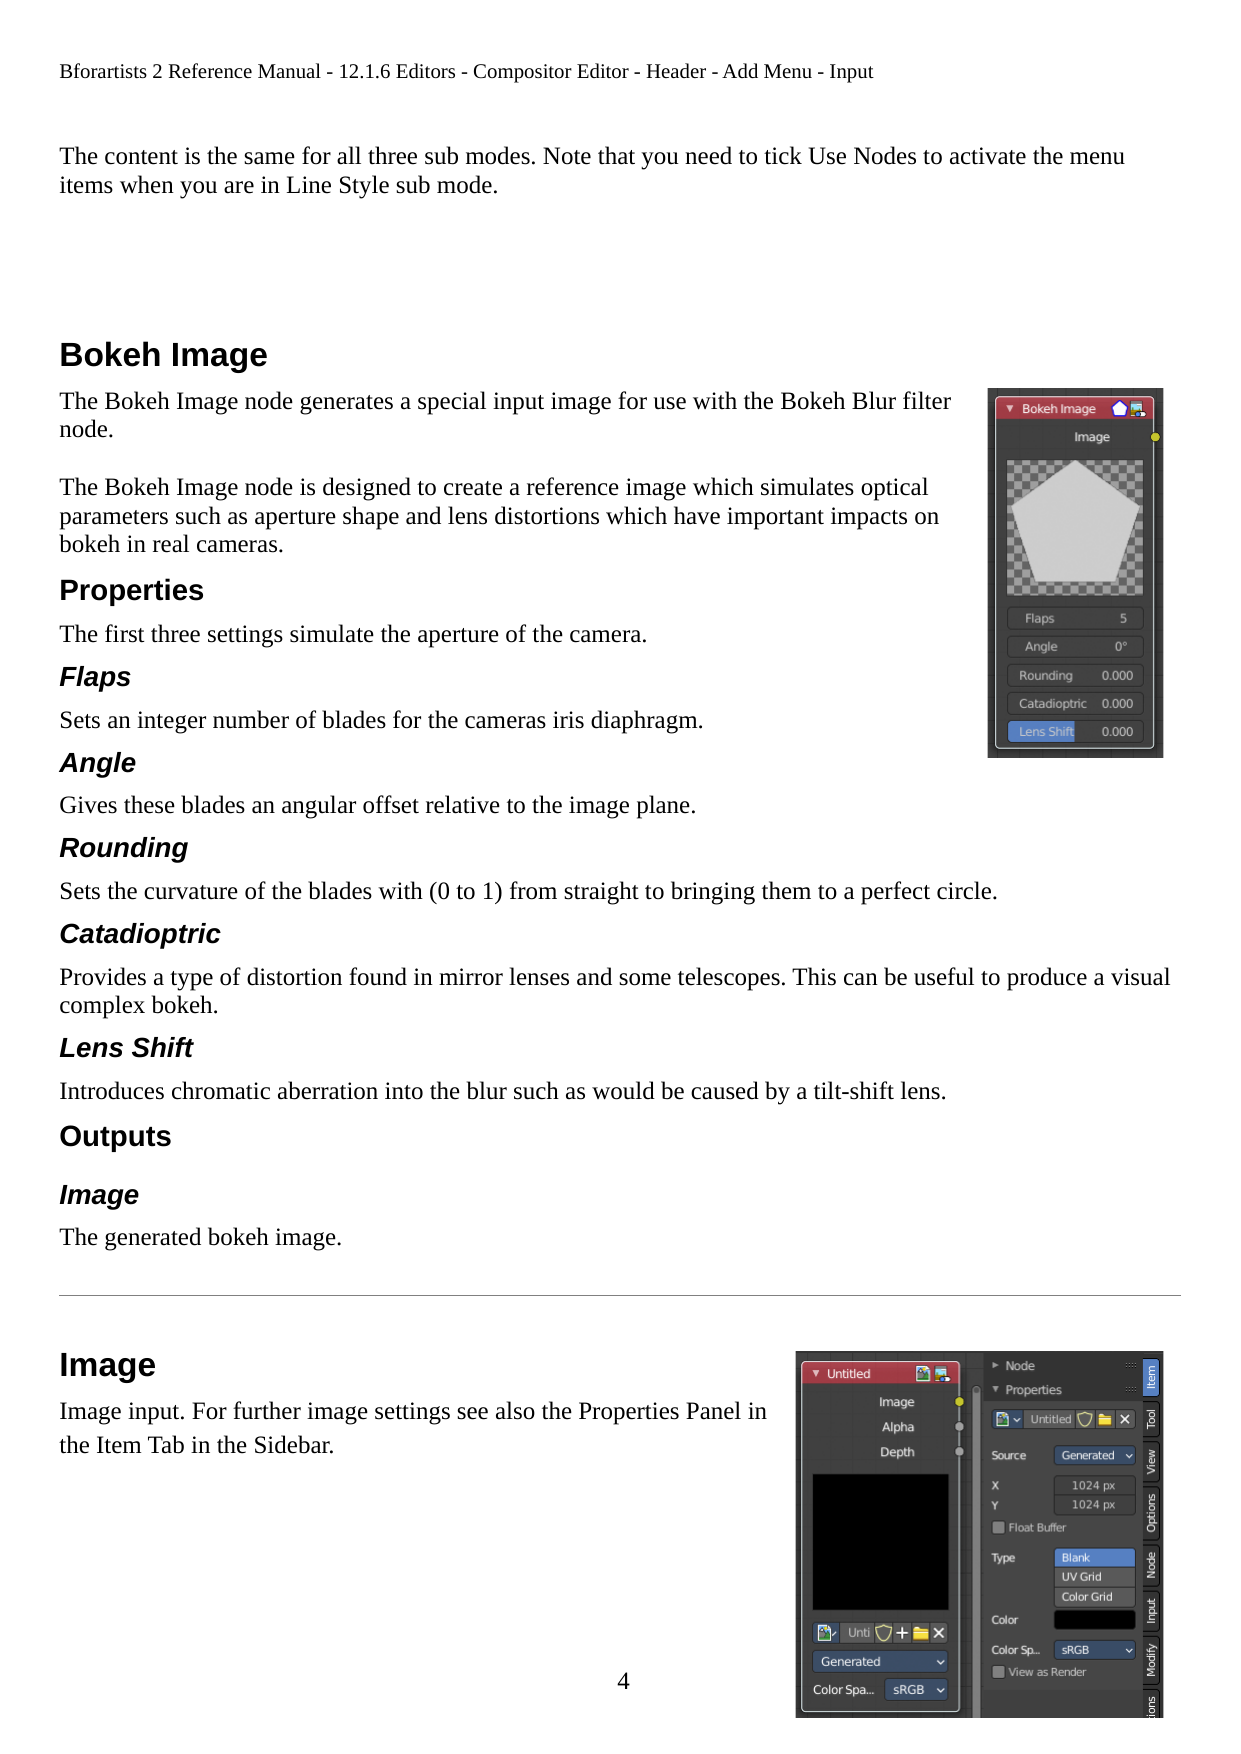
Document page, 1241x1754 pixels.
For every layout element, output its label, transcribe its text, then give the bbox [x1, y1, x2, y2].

subtitle Flaps [59, 660, 987, 692]
subtitle Rounding [59, 832, 1181, 863]
subtitle Image [59, 1345, 1181, 1384]
text Gives these blades an angular offset relative to the image plane. [59, 790, 1181, 819]
picture [795, 1351, 1164, 1718]
text The Bokeh Image node generates a special input image for use with the Bokeh Blur filter node. [59, 386, 1181, 443]
text Image input. For further image settings see also the Properties Panel in the Item Tab in the Sidebar. [59, 1396, 795, 1459]
text Sets an integer number of blades for the cameras iris diaphragm. [59, 705, 987, 733]
subtitle Bokeh Image [59, 335, 1181, 373]
subtitle Catadioptric [59, 917, 1181, 949]
text The generated bokeh image. [59, 1222, 1181, 1251]
subtitle [1164, 660, 1181, 692]
subtitle Image [59, 1178, 1181, 1210]
subtitle Outputs [59, 1119, 1181, 1153]
subtitle Properties [59, 573, 987, 607]
text Sets the curvature of the blades with (0 to 1) from straight to bringing them to a perfect circle. [59, 876, 1181, 905]
picture [987, 388, 1164, 758]
text Provides a type of distortion found in mirror lenses and some telescopes. This can be useful to produce a visual complex bokeh. [59, 962, 1181, 1019]
subtitle Angle [59, 746, 1181, 778]
subtitle [1164, 573, 1181, 607]
text The first three settings simulate the aperture of the camera. [59, 619, 987, 648]
text The Bokeh Image node is designed to create a reference image which simulates optical parameters such as aperture shape and lens distortions which have important impacts on bokeh in real cameras. [59, 472, 987, 558]
text The content is the same for all three sub modes. Note that you need to tick Use Nodes to activate the menu items when you are in Line Style sub mode. [59, 141, 1181, 199]
text Introduces chromatic aberration into the blur such as would be caused by a tilt-shift lens. [59, 1076, 1181, 1105]
subtitle Lens Shift [59, 1032, 1181, 1063]
